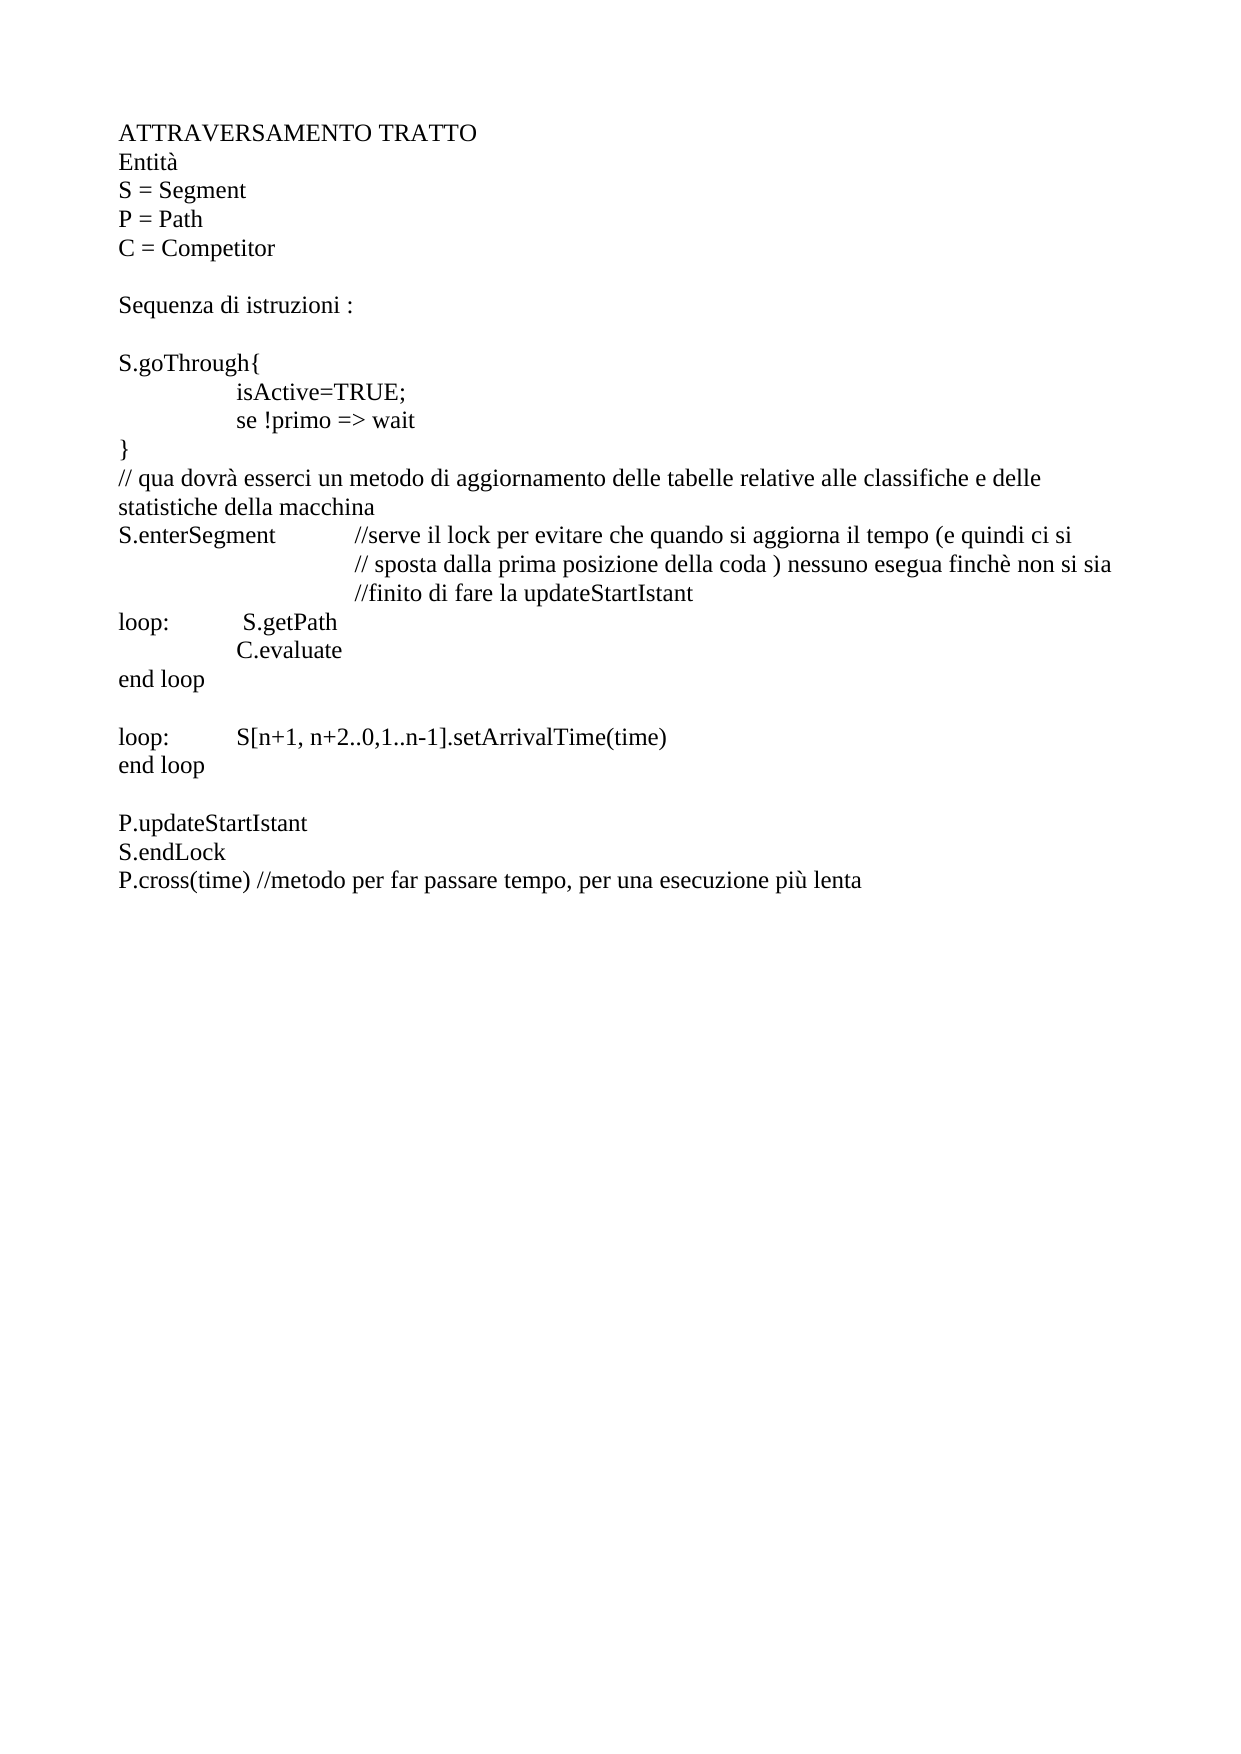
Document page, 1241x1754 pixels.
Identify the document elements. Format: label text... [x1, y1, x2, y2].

text } [118, 434, 1122, 463]
text S.endLock [118, 837, 1122, 866]
text P = Path [118, 204, 1122, 233]
text S.enterSegment //serve il lock per evitare che quando si aggiorna il tempo (e quindi ci si [118, 521, 1122, 549]
text Sequenza di istruzioni : [118, 291, 1122, 319]
text //finito di fare la updateStartIstant [118, 578, 1122, 607]
text se !primo => wait [118, 406, 1122, 434]
text end loop [118, 751, 1122, 779]
text C.evaluate [118, 636, 1122, 664]
text end loop [118, 664, 1122, 693]
text C = Competitor [118, 233, 1122, 262]
text P.cross(time) //metodo per far passare tempo, per una esecuzione più lenta [118, 866, 1122, 894]
text // qua dovrà esserci un metodo di aggiornamento delle tabelle relative alle classifiche e delle statistiche della macchina [118, 463, 1122, 521]
text isActive=TRUE; [118, 377, 1122, 406]
text ATTRAVERSAMENTO TRATTO [118, 118, 1122, 147]
text P.updateStartIstant [118, 808, 1122, 837]
text Entità [118, 147, 1122, 176]
text loop: S[n+1, n+2..0,1..n-1].setArrivalTime(time) [118, 722, 1122, 751]
text // sposta dalla prima posizione della coda ) nessuno esegua finchè non si sia [118, 549, 1122, 578]
text loop: S.getPath [118, 607, 1122, 636]
text S = Segment [118, 176, 1122, 204]
text S.goThrough{ [118, 348, 1122, 377]
